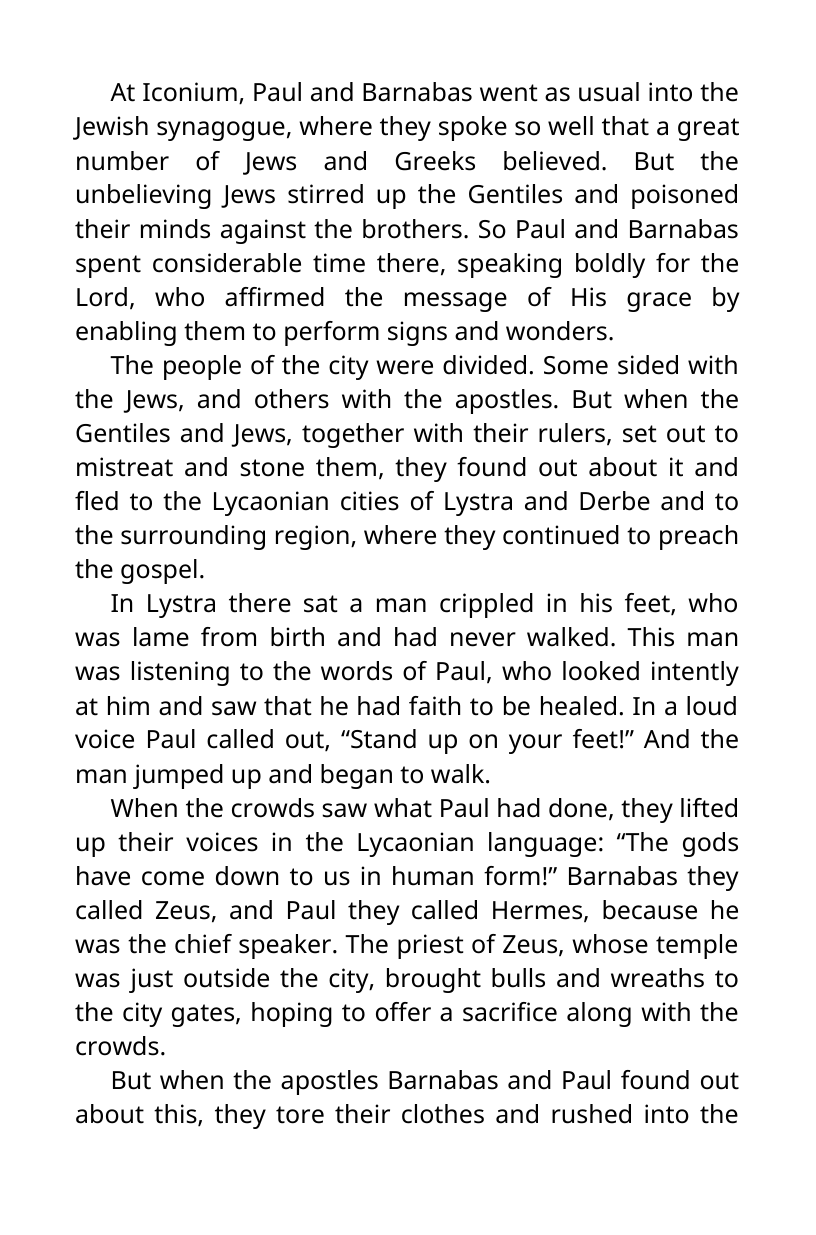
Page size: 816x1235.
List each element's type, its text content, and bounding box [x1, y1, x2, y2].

text In Lystra there sat a man crippled in his feet, who was lame from birth and had never walked. This man was listening to the words of Paul, who looked intently at him and saw that he had faith to be healed. In a loud voice Paul called out, “Stand up on your feet!” And the man jumped up and began to walk. [75, 586, 740, 790]
text When the crowds saw what Paul had done, they lifted up their voices in the Lycaonian language: “The gods have come down to us in human form!” Barnabas they called Zeus, and Paul they called Hermes, because he was the chief speaker. The priest of Zeus, whose temple was just outside the city, brought bulls and wreaths to the city gates, hoping to offer a sacrifice along with the crowds. [75, 790, 740, 1063]
text At Iconium, Paul and Barnabas went as usual into the Jewish synagogue, where they spoke so well that a great number of Jews and Greeks believed. But the unbelieving Jews stirred up the Gentiles and poisoned their minds against the brothers. So Paul and Barnabas spent considerable time there, speaking boldly for the Lord, who affirmed the message of His grace by enabling them to perform signs and wonders. [75, 75, 740, 347]
text The people of the city were divided. Some sided with the Jews, and others with the apostles. But when the Gentiles and Jews, together with their rulers, set out to mistreat and stone them, they found out about it and fled to the Lycaonian cities of Lystra and Derbe and to the surrounding region, where they continued to preach the gospel. [75, 347, 740, 586]
text But when the apostles Barnabas and Paul found out about this, they tore their clothes and rushed into the [75, 1063, 740, 1131]
